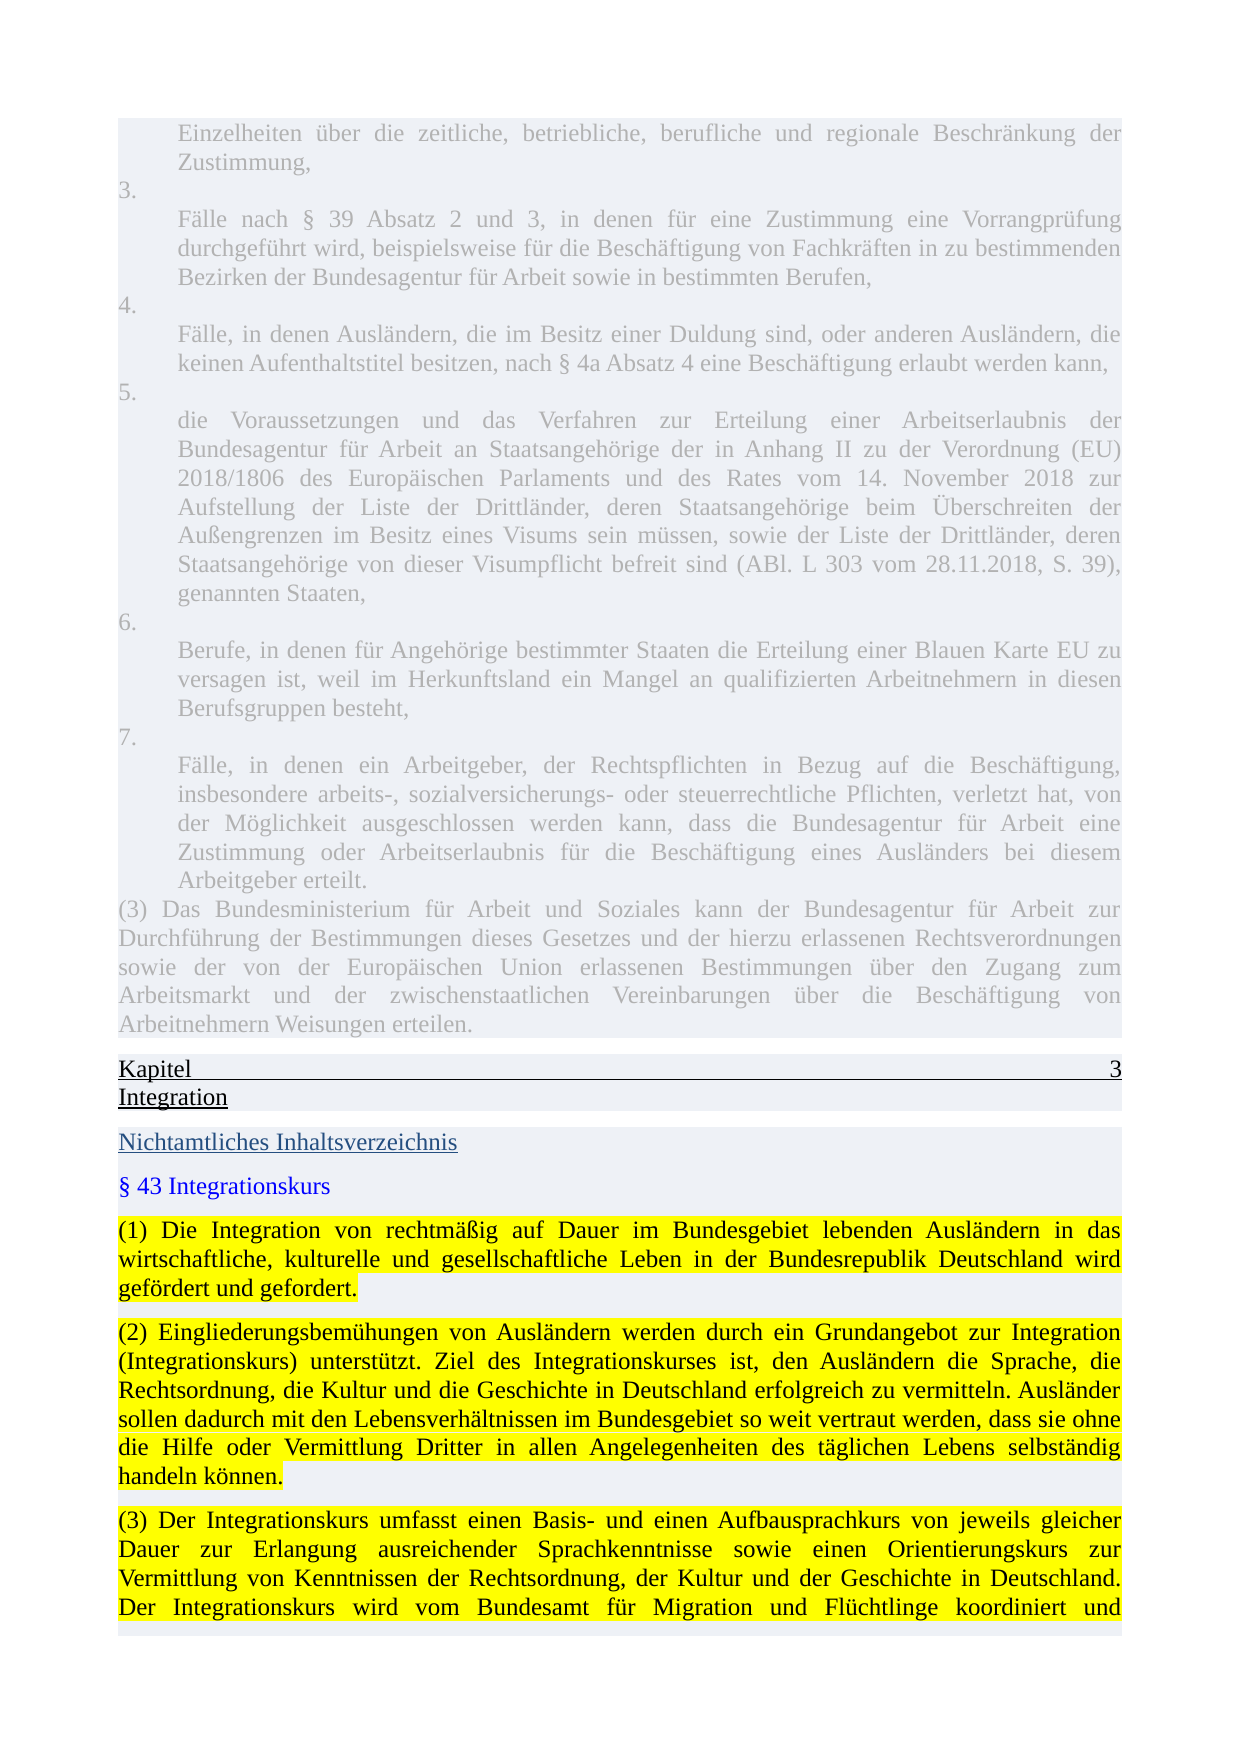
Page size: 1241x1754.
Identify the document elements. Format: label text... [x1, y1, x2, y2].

subtitle 4. [118, 291, 1122, 319]
list Fälle nach § 39 Absatz 2 und 3, in denen für eine Zustimmung eine Vorrangprüfung durchgeführt wird, beispielsweise für die Beschäftigung von Fachkräften in zu bestimmenden Bezirken der Bundesagentur für Arbeit sowie in bestimmten Berufen, [177, 204, 1122, 291]
list die Voraussetzungen und das Verfahren zur Erteilung einer Arbeitserlaubnis der Bundesagentur für Arbeit an Staatsangehörige der in Anhang II zu der Verordnung (EU) 2018/1806 des Europäischen Parlaments und des Rates vom 14. November 2018 zur Aufstellung der Liste der Drittländer, deren Staatsangehörige beim Überschreiten der Außengrenzen im Besitz eines Visums sein müssen, sowie der Liste der Drittländer, deren Staatsangehörige von dieser Visumpflicht befreit sind (ABl. L 303 vom 28.11.2018, S. 39), genannten Staaten, [177, 406, 1122, 607]
text (2) Eingliederungsbemühungen von Ausländern werden durch ein Grundangebot zur Integration (Integrationskurs) unterstützt. Ziel des Integrationskurses ist, den Ausländern die Sprache, die Rechtsordnung, die Kultur und die Geschichte in Deutschland erfolgreich zu vermitteln. Ausländer sollen dadurch mit den Lebensverhältnissen im Bundesgebiet so weit vertraut werden, dass sie ohne die Hilfe oder Vermittlung Dritter in allen Angelegenheiten des täglichen Lebens selbständig handeln können. [118, 1317, 1122, 1490]
list Fälle, in denen ein Arbeitgeber, der Rechtspflichten in Bezug auf die Beschäftigung, insbesondere arbeits-, sozialversicherungs- oder steuerrechtliche Pflichten, verletzt hat, von der Möglichkeit ausgeschlossen werden kann, dass die Bundesagentur für Arbeit eine Zustimmung oder Arbeitserlaubnis für die Beschäftigung eines Ausländers bei diesem Arbeitgeber erteilt. [177, 751, 1122, 894]
list Berufe, in denen für Angehörige bestimmter Staaten die Erteilung einer Blauen Karte EU zu versagen ist, weil im Herkunftsland ein Mangel an qualifizierten Arbeitnehmern in diesen Berufsgruppen besteht, [177, 636, 1122, 722]
subtitle Kapitel 3 [118, 1054, 1122, 1079]
list Einzelheiten über die zeitliche, betriebliche, berufliche und regionale Beschränkung der Zustimmung, [177, 118, 1122, 176]
subtitle § 43 Integrationskurs [118, 1171, 1122, 1200]
text Nichtamtliches Inhaltsverzeichnis [118, 1127, 1122, 1156]
subtitle Integration [118, 1080, 1122, 1111]
subtitle 7. [118, 722, 1122, 751]
subtitle 5. [118, 377, 1122, 406]
subtitle 6. [118, 607, 1122, 636]
text (3) Das Bundesministerium für Arbeit und Soziales kann der Bundesagentur für Arbeit zur Durchführung der Bestimmungen dieses Gesetzes und der hierzu erlassenen Rechtsverordnungen sowie der von der Europäischen Union erlassenen Bestimmungen über den Zugang zum Arbeitsmarkt und der zwischenstaatlichen Vereinbarungen über die Beschäftigung von Arbeitnehmern Weisungen erteilen. [118, 894, 1122, 1038]
text (3) Der Integrationskurs umfasst einen Basis- und einen Aufbausprachkurs von jeweils gleicher Dauer zur Erlangung ausreichender Sprachkenntnisse sowie einen Orientierungskurs zur Vermittlung von Kenntnissen der Rechtsordnung, der Kultur und der Geschichte in Deutschland. Der Integrationskurs wird vom Bundesamt für Migration und Flüchtlinge koordiniert und [118, 1506, 1122, 1621]
subtitle 3. [118, 176, 1122, 204]
text (1) Die Integration von rechtmäßig auf Dauer im Bundesgebiet lebenden Ausländern in das wirtschaftliche, kulturelle und gesellschaftliche Leben in der Bundesrepublik Deutschland wird gefördert und gefordert. [118, 1216, 1122, 1302]
list Fälle, in denen Ausländern, die im Besitz einer Duldung sind, oder anderen Ausländern, die keinen Aufenthaltstitel besitzen, nach § 4a Absatz 4 eine Beschäftigung erlaubt werden kann, [177, 319, 1122, 377]
